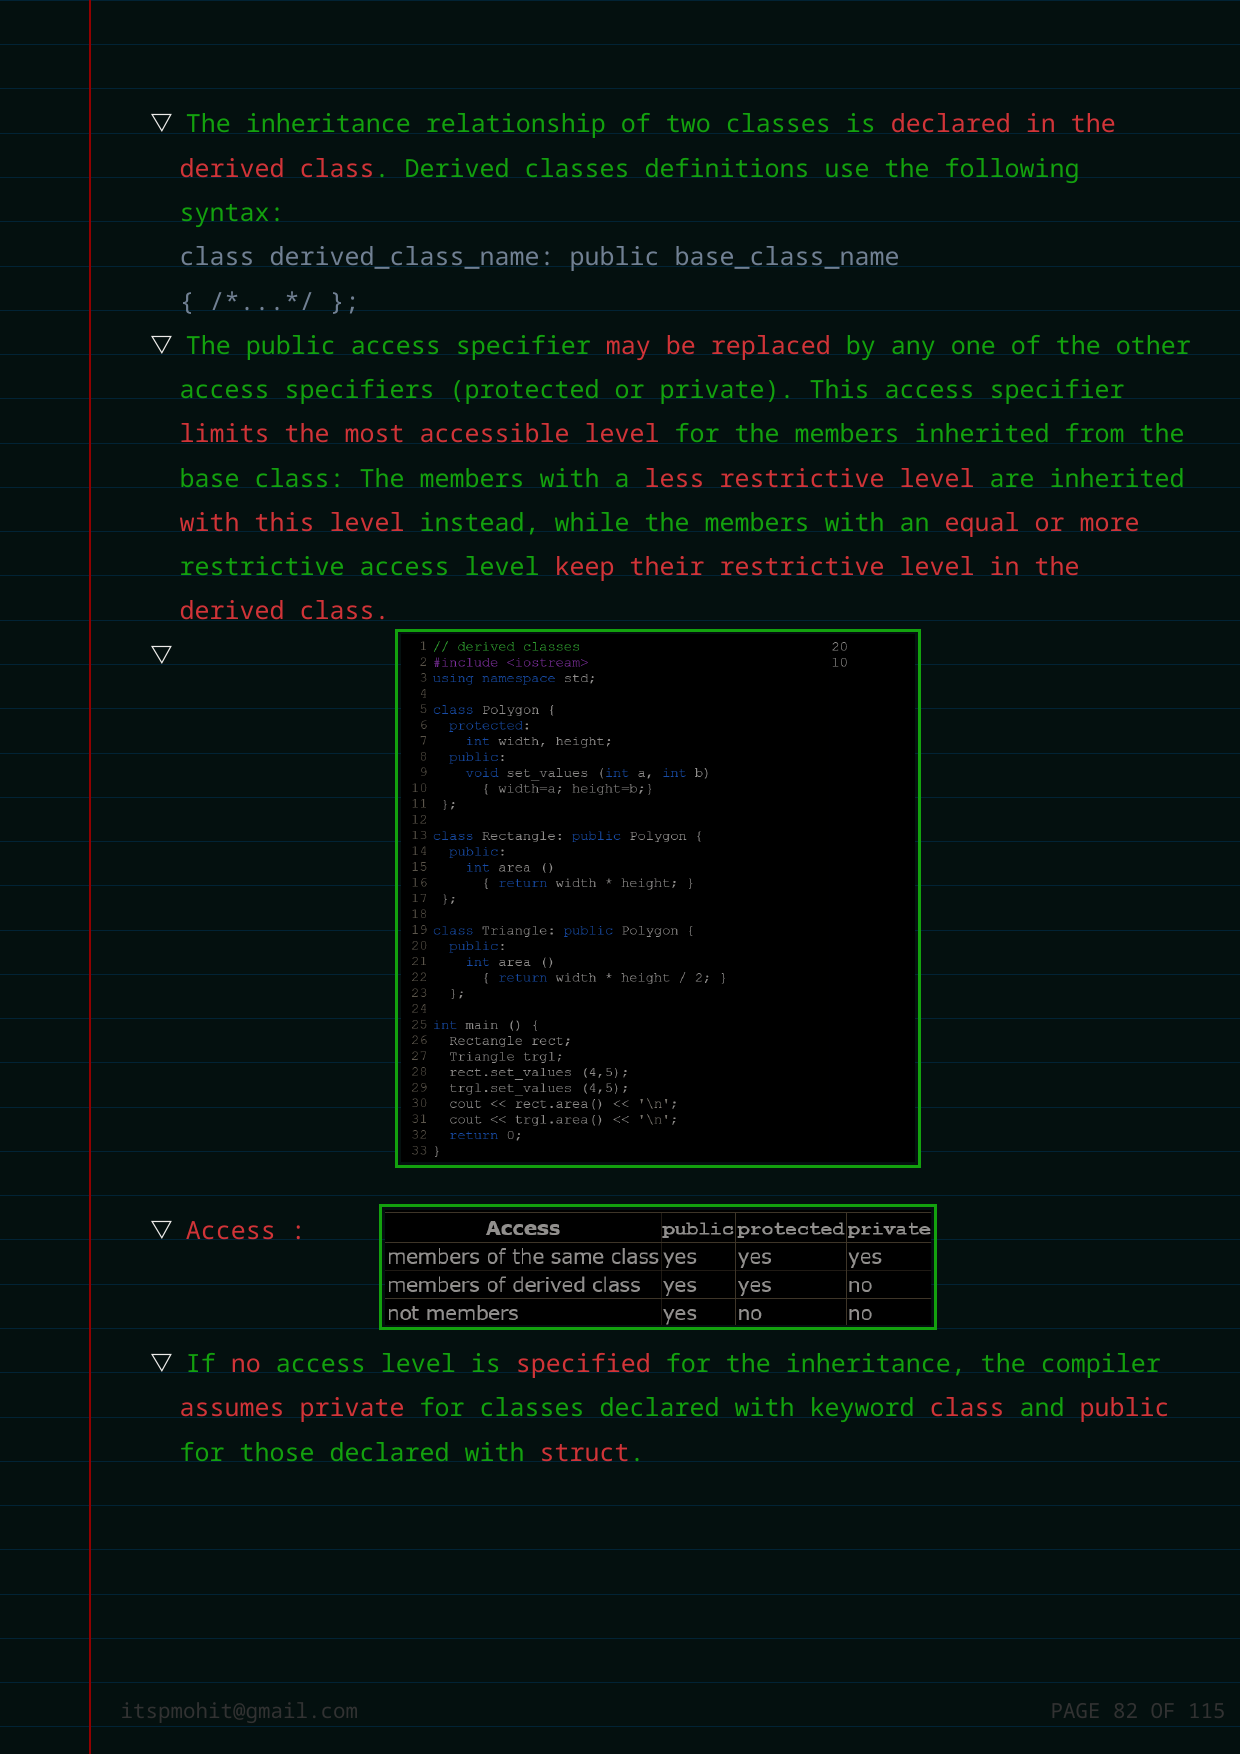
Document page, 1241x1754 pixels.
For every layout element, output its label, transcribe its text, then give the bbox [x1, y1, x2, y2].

picture [401, 634, 915, 1162]
list If no access level is specified for the inheritance, the compiler assumes private for classes declared with keyword class and public for those declared with struct. [150, 1337, 1196, 1558]
list class derived_class_name: public base_class_name { /*...*/ }; [150, 230, 1196, 319]
list Access : [150, 1204, 1196, 1337]
list The inheritance relationship of two classes is declared in the derived class. Derived classes definitions use the following syntax: [150, 97, 1196, 230]
picture [385, 1210, 932, 1325]
list The public access specifier may be replaced by any one of the other access specifiers (protected or private). This access specifier limits the most accessible level for the members inherited from the base class: The members with a less restrictive level are inherited with this level instead, while the members with an equal or more restrictive access level keep their restrictive level in the derived class. [150, 319, 1196, 629]
